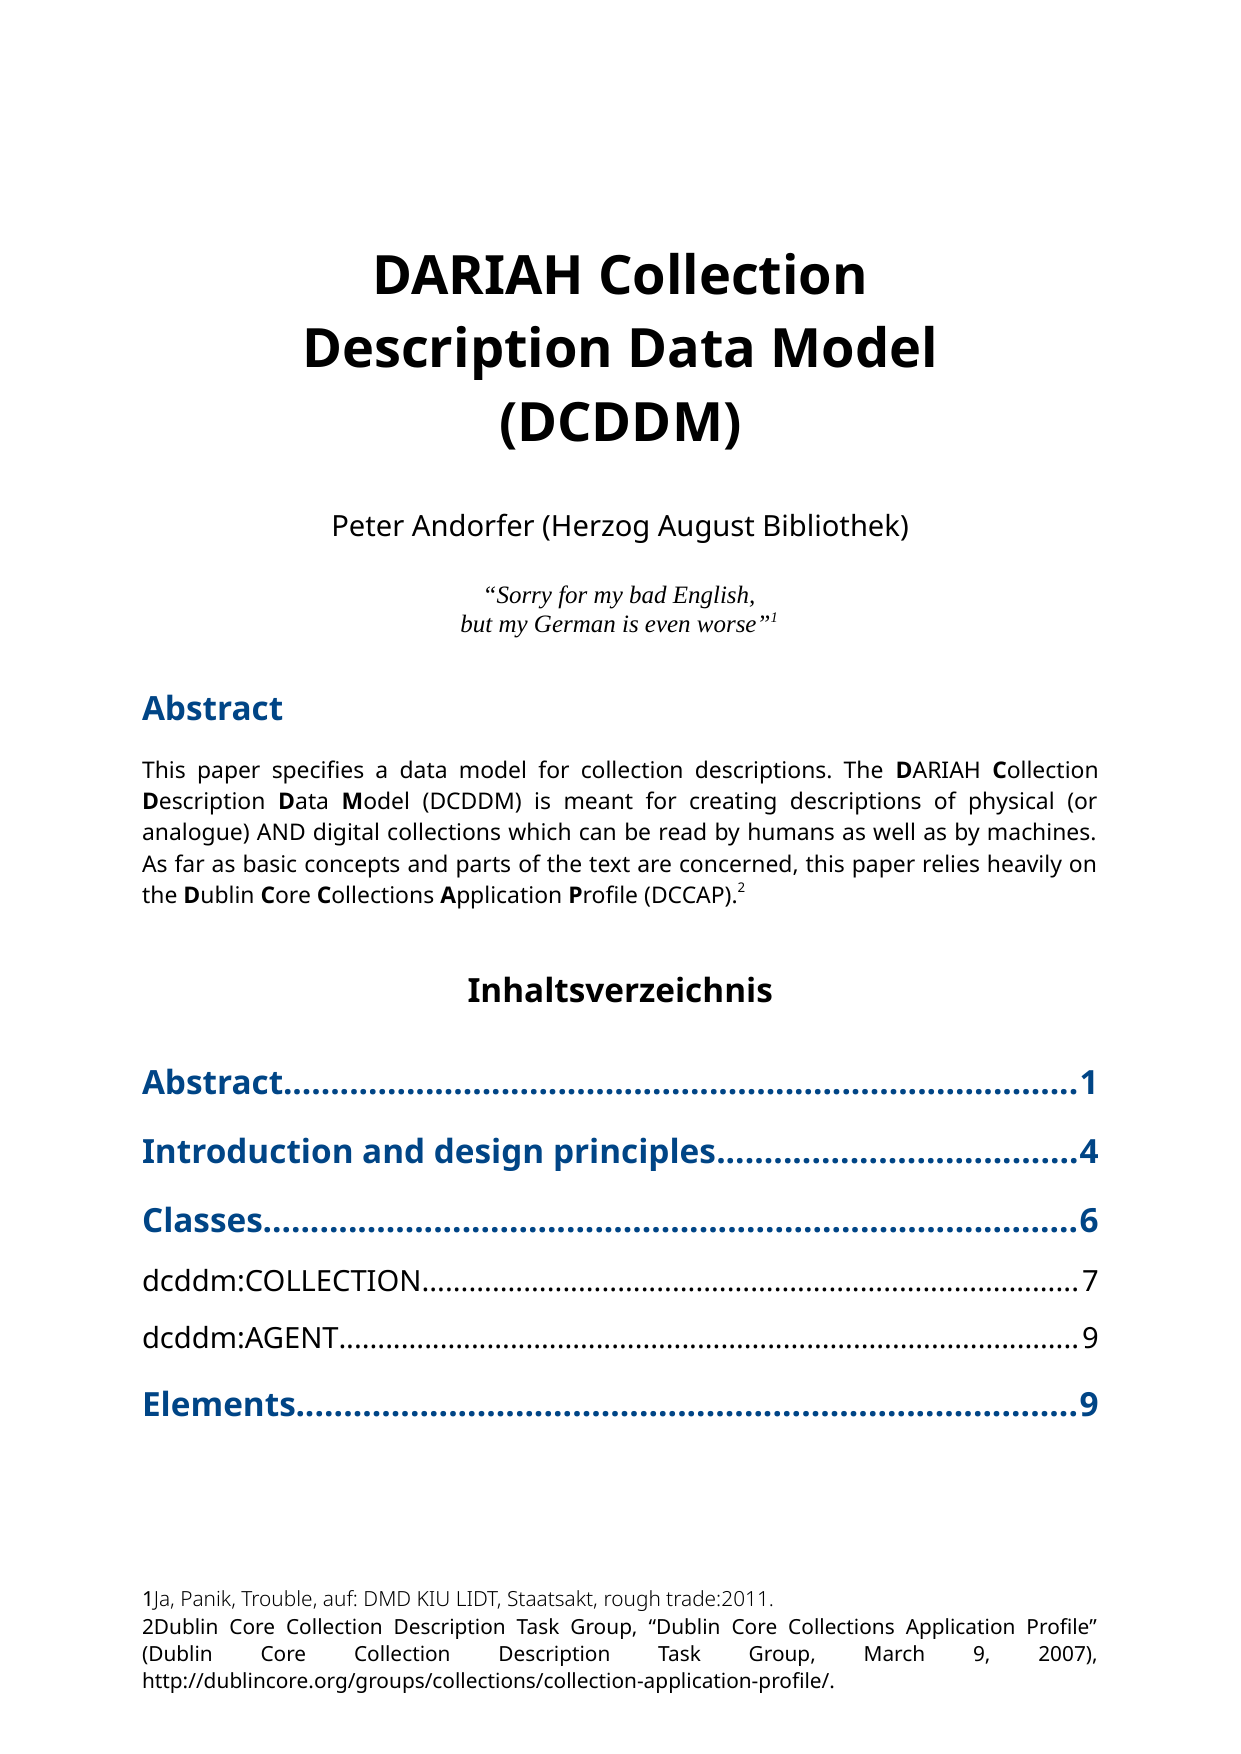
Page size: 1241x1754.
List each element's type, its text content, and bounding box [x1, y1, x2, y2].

subtitle Inhaltsverzeichnis [260, 966, 980, 1012]
text “Sorry for my bad English, [142, 580, 1098, 609]
text Introduction and design principles 4 [142, 1128, 1098, 1173]
text Peter Andorfer (Herzog August Bibliothek) [260, 505, 980, 544]
text Ja, Panik, Trouble, auf: DMD KIU LIDT, Staatsakt, rough trade:2011. [142, 1584, 1098, 1612]
text Classes 6 [142, 1197, 1098, 1243]
text Elements 9 [142, 1381, 1098, 1426]
text but my German is even worse” [142, 609, 1098, 637]
subtitle DARIAH Collection Description Data Model (DCDDM) [260, 236, 980, 457]
text This paper specifies a data model for collection descriptions. The DARIAH Collection Description Data Model (DCDDM) is meant for creating descriptions of physical (or analogue) AND digital collections which can be read by humans as well as by machines. As far as basic concepts and parts of the text are concerned, this paper relies heavily on the Dublin Core Collections Application Profile (DCCAP). [142, 754, 1098, 910]
text dcddm:AGENT 9 [142, 1318, 1098, 1357]
text Dublin Core Collection Description Task Group, “Dublin Core Collections Application Profile” (Dublin Core Collection Description Task Group, March 9, 2007), http://dublincore.org/groups/collections/collection-application-profile/. [142, 1612, 1098, 1695]
subtitle Abstract [142, 685, 1098, 730]
text Abstract 1 [142, 1059, 1098, 1104]
text dcddm:COLLECTION 7 [142, 1260, 1098, 1300]
